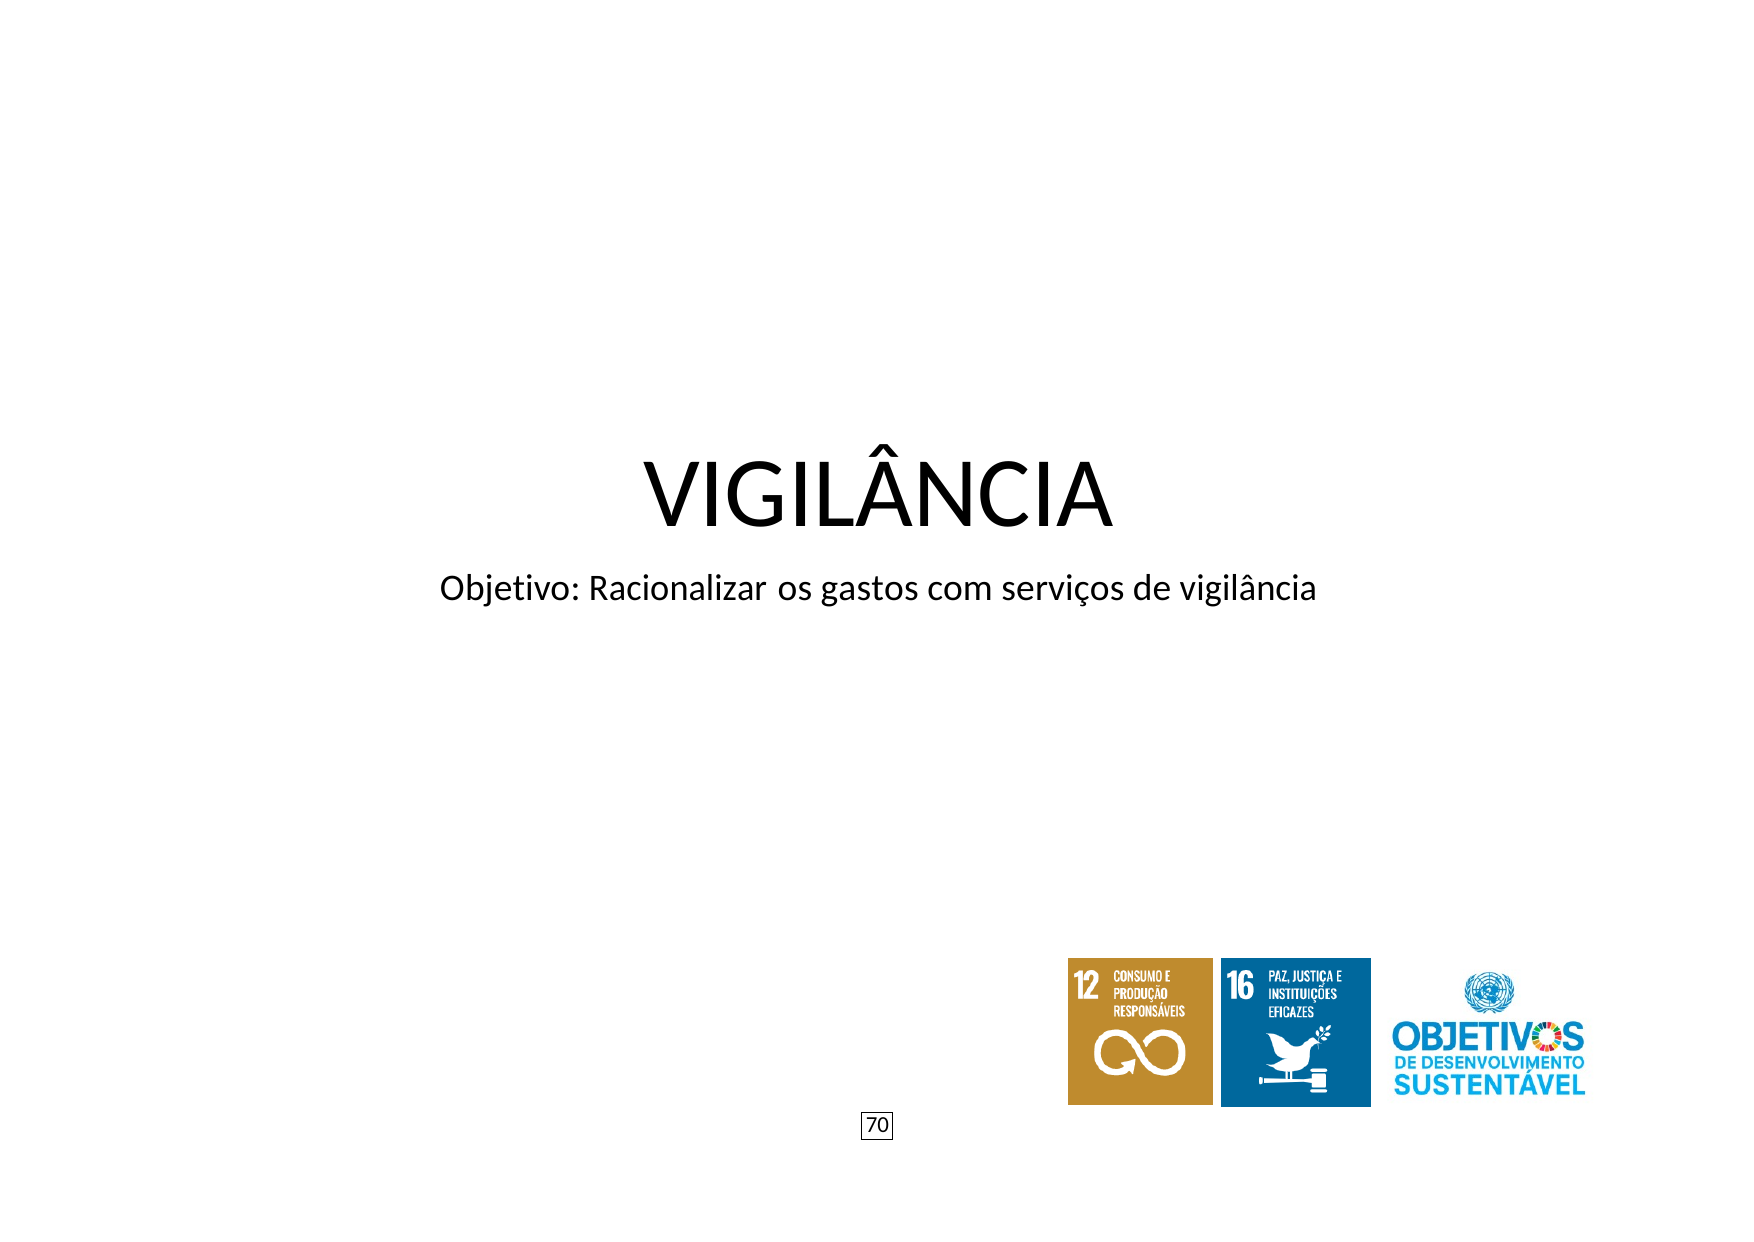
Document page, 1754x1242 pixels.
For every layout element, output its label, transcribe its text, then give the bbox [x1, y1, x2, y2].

picture [1299, 1007, 1304, 1017]
text VIGILÂNCIA [632, 446, 1124, 554]
text Objetivo: Racionalizar os gastos com serviços de vigilância [437, 563, 1319, 609]
picture [1288, 1008, 1298, 1017]
picture [1273, 989, 1281, 998]
picture [1302, 971, 1308, 979]
picture [1216, 954, 1372, 1110]
picture [1239, 971, 1253, 999]
picture [1311, 971, 1321, 981]
picture [1062, 956, 1214, 1110]
picture [1375, 957, 1604, 1110]
picture [1228, 971, 1236, 998]
picture [1265, 1034, 1325, 1087]
